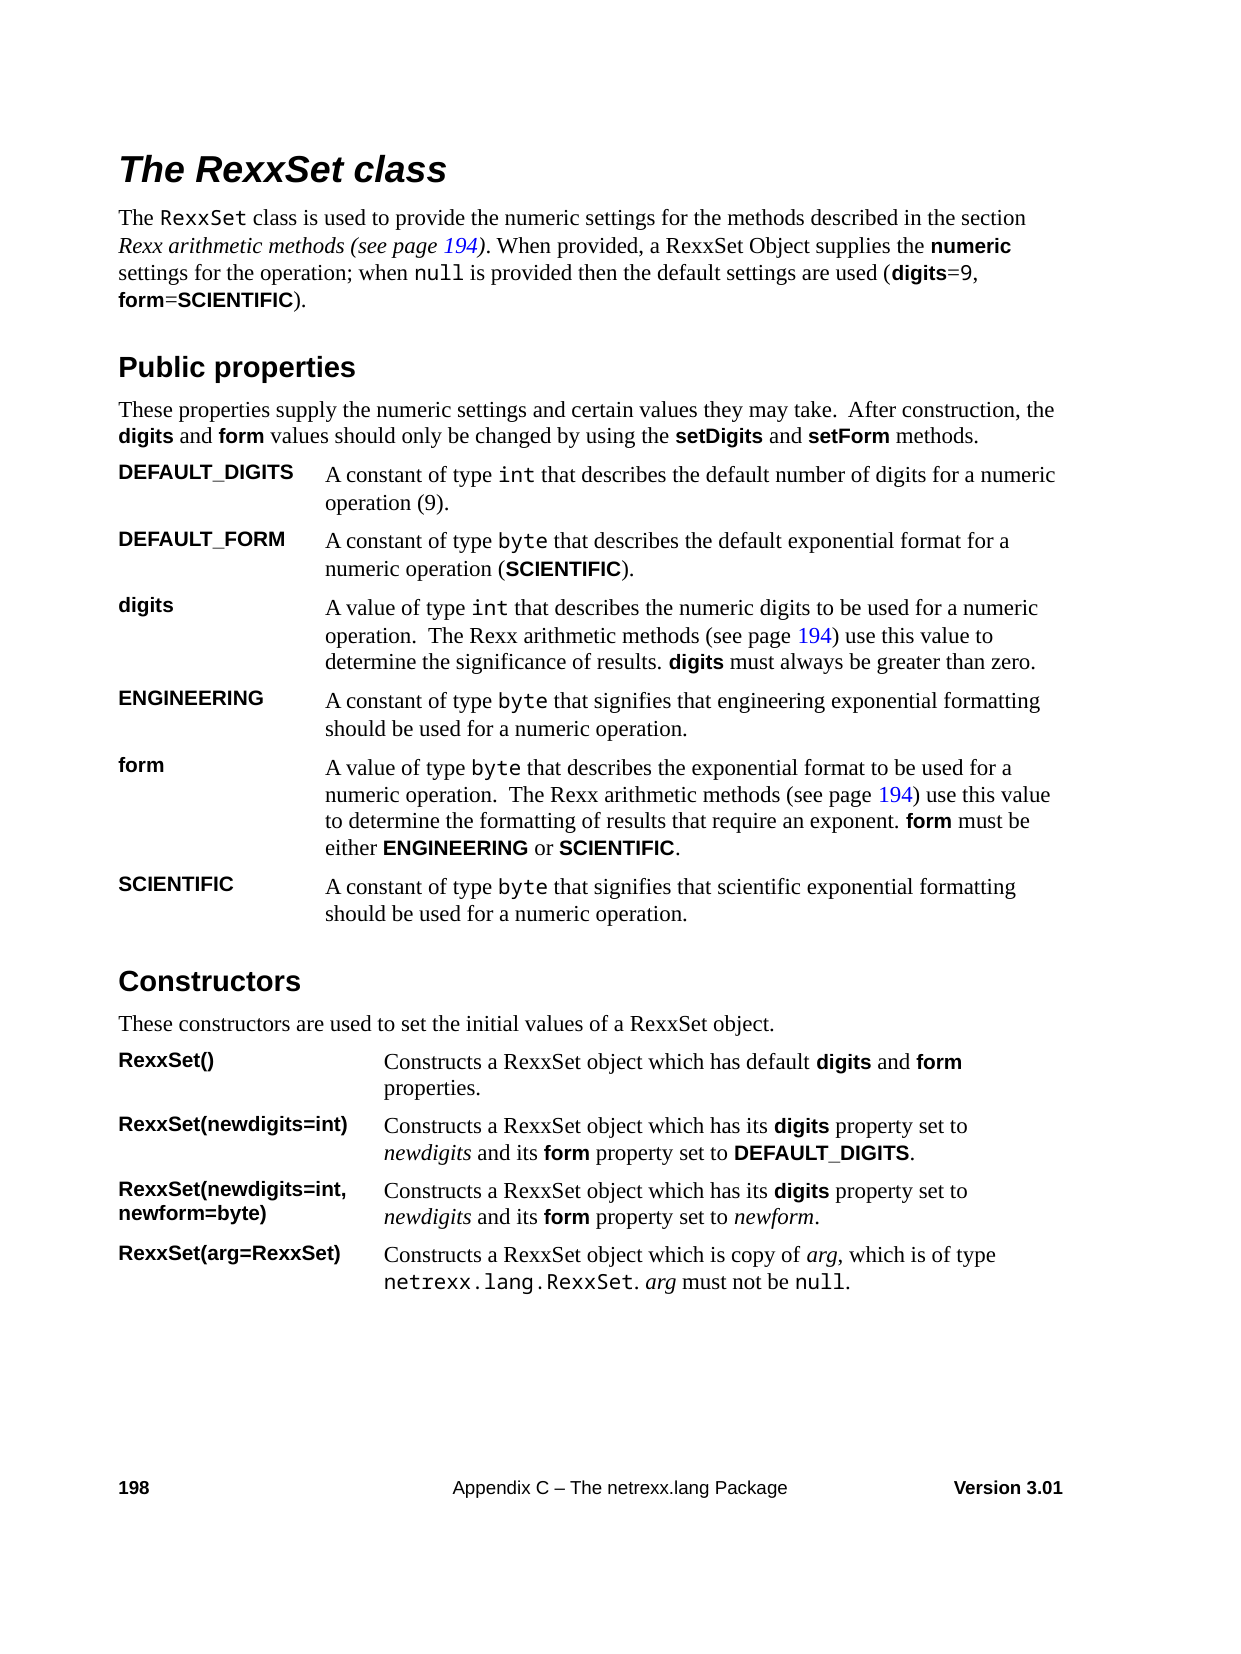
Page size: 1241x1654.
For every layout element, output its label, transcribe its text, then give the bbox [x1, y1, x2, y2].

table_cell A constant of type byte that describes the default exponential format for a numeric operation (SCIENTIFIC). [325, 527, 1063, 593]
table_cell digits [118, 593, 325, 686]
text The RexxSet class is used to provide the numeric settings for the methods described in the section Rexx arithmetic methods (see page 184). When provided, a RexxSet Object supplies the numeric settings for the operation; when null is provided then the default settings are used (digits=9, form=SCIENTIFIC). [118, 203, 1063, 313]
table_header A constant of type int that describes the default number of digits for a numeric operation (9). [325, 460, 1063, 527]
table_cell A constant of type byte that signifies that scientific exponential formatting should be used for a numeric operation. [325, 872, 1063, 938]
table_cell form [118, 753, 325, 872]
table_cell A value of type byte that describes the exponential format to be used for a numeric operation. The Rexx arithmetic methods (see page 184) use this value to determine the formatting of results that require an exponent. form must be either ENGINEERING or SCIENTIFIC. [325, 753, 1063, 872]
subtitle Public properties [118, 349, 1063, 383]
text These constructors are used to set the initial values of a RexxSet object. [118, 1009, 1063, 1036]
table_cell Constructs a RexxSet object which is copy of arg, which is of type netrexx.lang.RexxSet. arg must not be null. [384, 1241, 1063, 1308]
table_cell DEFAULT_FORM [118, 527, 325, 593]
table_cell RexxSet(newdigits=int) [118, 1112, 384, 1177]
table_cell RexxSet(arg=RexxSet) [118, 1241, 384, 1308]
table_cell Constructs a RexxSet object which has its digits property set to newdigits and its form property set to newform. [384, 1177, 1063, 1241]
table_header RexxSet() [118, 1048, 384, 1112]
table_cell Constructs a RexxSet object which has its digits property set to newdigits and its form property set to DEFAULT_DIGITS. [384, 1112, 1063, 1177]
table_header DEFAULT_DIGITS [118, 460, 325, 527]
table_cell ENGINEERING [118, 686, 325, 753]
text These properties supply the numeric settings and certain values they may take. After construction, the digits and form values should only be changed by using the setDigits and setForm methods. [118, 396, 1063, 448]
table_cell A constant of type byte that signifies that engineering exponential formatting should be used for a numeric operation. [325, 686, 1063, 753]
subtitle Constructors [118, 963, 1063, 997]
table_cell RexxSet(newdigits=int, newform=byte) [118, 1177, 384, 1241]
subtitle The RexxSet class [118, 148, 1063, 191]
table_cell SCIENTIFIC [118, 872, 325, 938]
table_header Constructs a RexxSet object which has default digits and form properties. [384, 1048, 1063, 1112]
table_cell A value of type int that describes the numeric digits to be used for a numeric operation. The Rexx arithmetic methods (see page 184) use this value to determine the significance of results. digits must always be greater than zero. [325, 593, 1063, 686]
